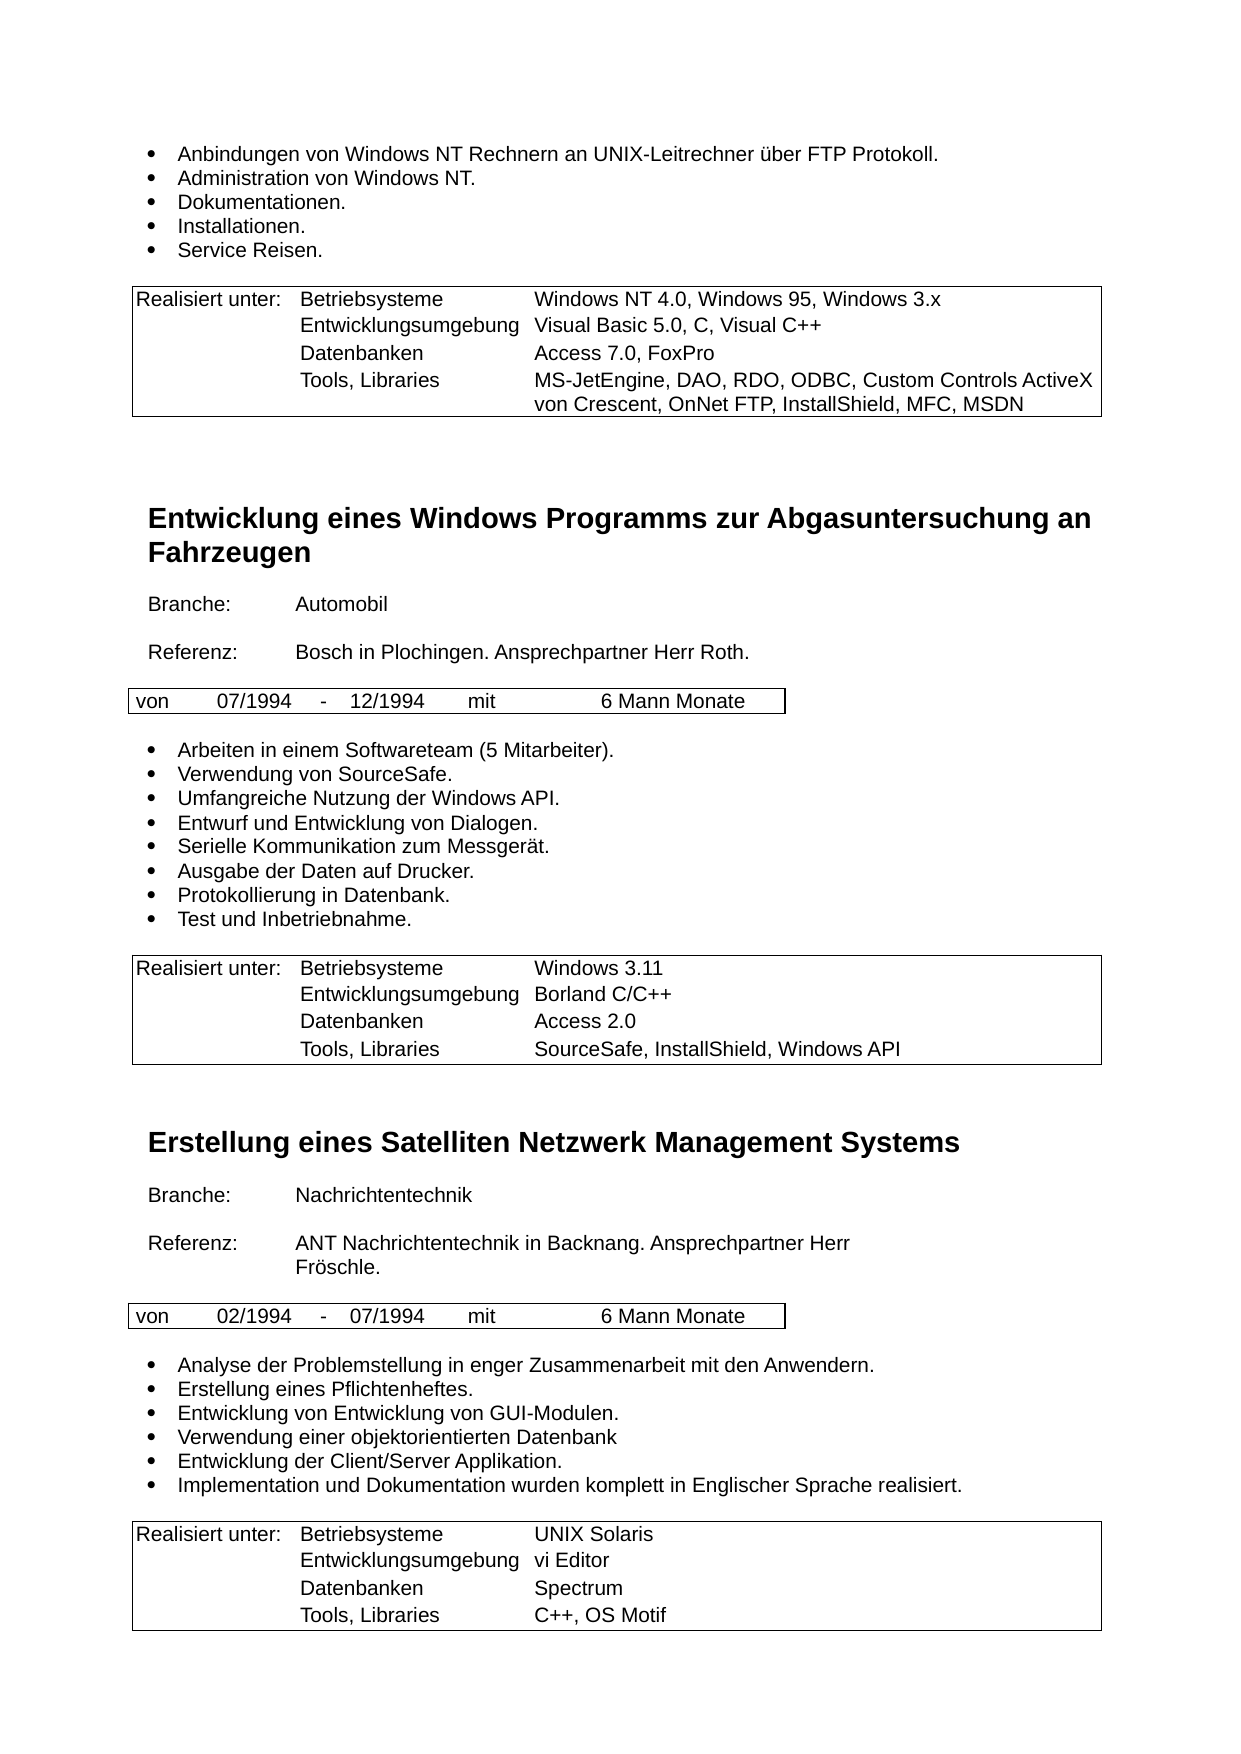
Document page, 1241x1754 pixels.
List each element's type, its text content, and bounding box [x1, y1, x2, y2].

text Referenz: ANT Nachrichtentechnik in Backnang. Ansprechpartner Herr [148, 1231, 1110, 1254]
list Arbeiten in einem Softwareteam (5 Mitarbeiter). [148, 738, 1110, 762]
table_cell Datenbanken [297, 1575, 531, 1603]
table_cell [133, 341, 297, 368]
table_header 6 Mann Monate [593, 689, 784, 713]
table_cell Entwicklungsumgebung [297, 1548, 531, 1575]
table_header - [313, 689, 342, 713]
list Entwicklung von Entwicklung von GUI-Modulen. [148, 1401, 1110, 1425]
table_header Realisiert unter: [133, 956, 297, 982]
list Verwendung von SourceSafe. [148, 762, 1110, 786]
table_header 02/1994 [209, 1304, 313, 1327]
table_header Realisiert unter: [133, 1522, 297, 1548]
list Entwurf und Entwicklung von Dialogen. [148, 810, 1110, 834]
list Service Reisen. [148, 238, 1110, 262]
text Fröschle. [221, 1254, 1110, 1278]
table_cell Visual Basic 5.0, C, Visual C++ [531, 313, 1101, 341]
table_cell [133, 1548, 297, 1575]
table_cell [133, 313, 297, 341]
list Entwicklung der Client/Server Applikation. [148, 1449, 1110, 1473]
table_header - [313, 1304, 342, 1327]
table_header 07/1994 [342, 1304, 460, 1327]
table_cell MS-JetEngine, DAO, RDO, ODBC, Custom Controls ActiveX von Crescent, OnNet FTP, InstallShield, MFC, MSDN [531, 368, 1101, 416]
table_header Realisiert unter: [133, 287, 297, 313]
table_header Windows 3.11 [531, 956, 1101, 982]
list Analyse der Problemstellung in enger Zusammenarbeit mit den Anwendern. [148, 1352, 1110, 1377]
list Anbindungen von Windows NT Rechnern an UNIX-Leitrechner über FTP Protokoll. [148, 142, 1110, 166]
table_header 07/1994 [209, 689, 313, 713]
list Implementation und Dokumentation wurden komplett in Englischer Sprache realisiert. [148, 1473, 1110, 1497]
table_cell Tools, Libraries [297, 368, 531, 416]
table_header von [129, 1304, 209, 1327]
subtitle Entwicklung eines Windows Programms zur Abgasuntersuchung an Fahrzeugen [148, 501, 1110, 568]
list Erstellung eines Pflichtenheftes. [148, 1377, 1110, 1401]
list Ausgabe der Daten auf Drucker. [148, 858, 1110, 882]
table_header von [129, 689, 209, 713]
table_cell Tools, Libraries [297, 1036, 531, 1064]
text Branche: Nachrichtentechnik [148, 1183, 1110, 1207]
list Serielle Kommunikation zum Messgerät. [148, 834, 1110, 858]
table_cell Access 7.0, FoxPro [531, 341, 1101, 368]
table_cell Entwicklungsumgebung [297, 313, 531, 341]
table_header mit [460, 1304, 593, 1327]
table_header Betriebsysteme [297, 1522, 531, 1548]
table_cell [133, 1009, 297, 1036]
text Referenz: Bosch in Plochingen. Ansprechpartner Herr Roth. [148, 640, 1110, 664]
list Administration von Windows NT. [148, 166, 1110, 190]
table_cell Spectrum [531, 1575, 1101, 1603]
table_cell [133, 982, 297, 1009]
table_cell Entwicklungsumgebung [297, 982, 531, 1009]
list Test und Inbetriebnahme. [148, 907, 1110, 931]
table_cell Datenbanken [297, 341, 531, 368]
table_cell [133, 368, 297, 416]
table_header Betriebsysteme [297, 956, 531, 982]
text Branche: Automobil [148, 592, 1110, 616]
table_cell [133, 1603, 297, 1630]
table_cell Tools, Libraries [297, 1603, 531, 1630]
table_header mit [460, 689, 593, 713]
subtitle Erstellung eines Satelliten Netzwerk Management Systems [148, 1125, 1110, 1159]
table_cell [133, 1036, 297, 1064]
table_cell Borland C/C++ [531, 982, 1101, 1009]
list Dokumentationen. [148, 190, 1110, 214]
list Installationen. [148, 214, 1110, 238]
table_header 6 Mann Monate [593, 1304, 784, 1327]
list Umfangreiche Nutzung der Windows API. [148, 786, 1110, 810]
table_cell vi Editor [531, 1548, 1101, 1575]
table_cell Access 2.0 [531, 1009, 1101, 1036]
table_cell Datenbanken [297, 1009, 531, 1036]
table_header UNIX Solaris [531, 1522, 1101, 1548]
table_header 12/1994 [342, 689, 460, 713]
table_header Betriebsysteme [297, 287, 531, 313]
list Verwendung einer objektorientierten Datenbank [148, 1425, 1110, 1449]
table_header Windows NT 4.0, Windows 95, Windows 3.x [531, 287, 1101, 313]
list Protokollierung in Datenbank. [148, 882, 1110, 907]
table_cell [133, 1575, 297, 1603]
table_cell C++, OS Motif [531, 1603, 1101, 1630]
table_cell SourceSafe, InstallShield, Windows API [531, 1036, 1101, 1064]
